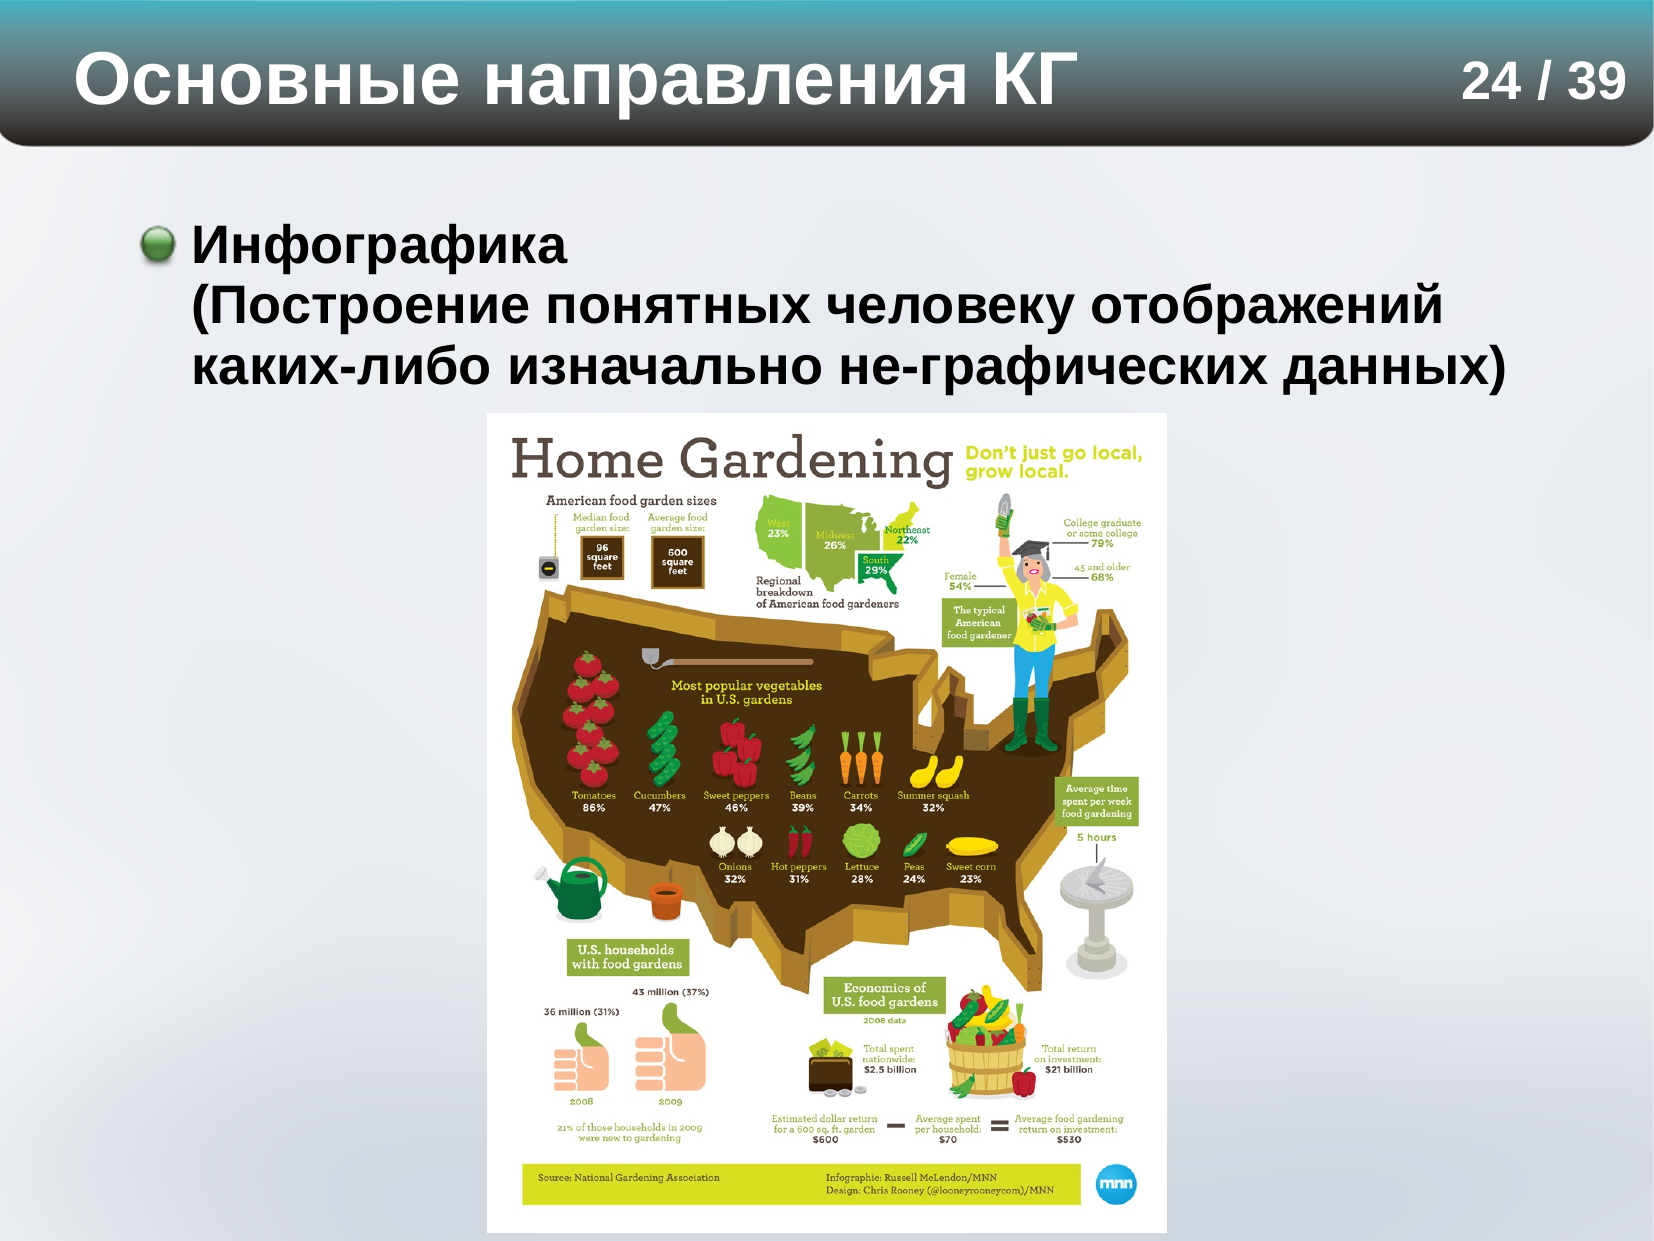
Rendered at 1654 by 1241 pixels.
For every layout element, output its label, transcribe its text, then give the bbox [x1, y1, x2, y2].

picture [0, 0, 1654, 1241]
text_box <номер> / 39 [1446, 42, 1654, 119]
text_box Основные направления КГ [59, 29, 1329, 129]
text_box Инфографика (Построение понятных человеку отображений каких-либо изначально не-графических данных) [118, 206, 1536, 404]
